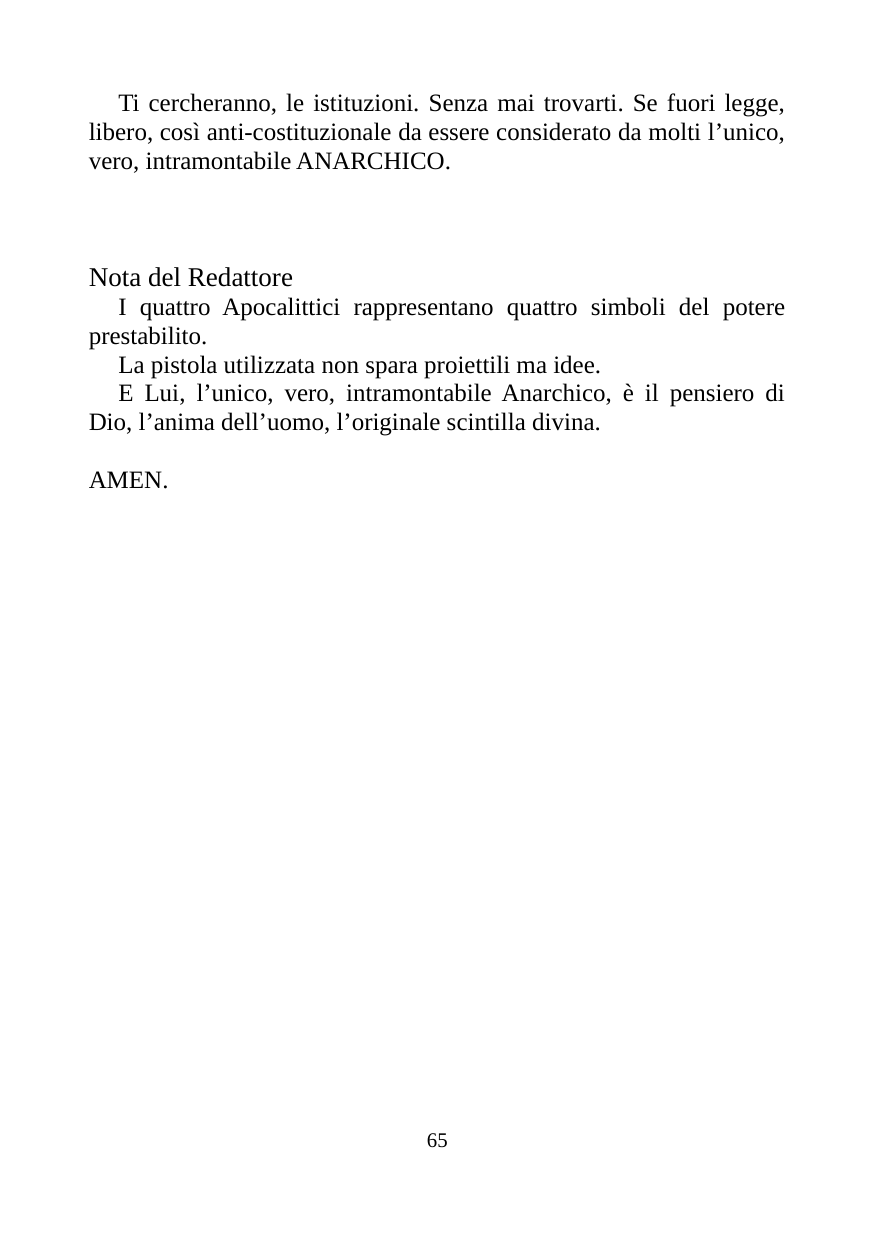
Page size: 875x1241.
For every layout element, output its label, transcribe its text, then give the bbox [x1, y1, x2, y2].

text AMEN. [88, 436, 786, 493]
text La pistola utilizzata non spara proiettili ma idee. [88, 350, 786, 378]
text Nota del Redattore [88, 261, 786, 292]
text Ti cercheranno, le istituzioni. Senza mai trovarti. Se fuori legge, libero, così anti-costituzionale da essere considerato da molti l’unico, vero, intramontabile ANARCHICO. [88, 88, 786, 175]
text E Lui, l’unico, vero, intramontabile Anarchico, è il pensiero di Dio, l’anima dell’uomo, l’originale scintilla divina. [88, 378, 786, 436]
text I quattro Apocalittici rappresentano quattro simboli del potere prestabilito. [88, 292, 786, 350]
